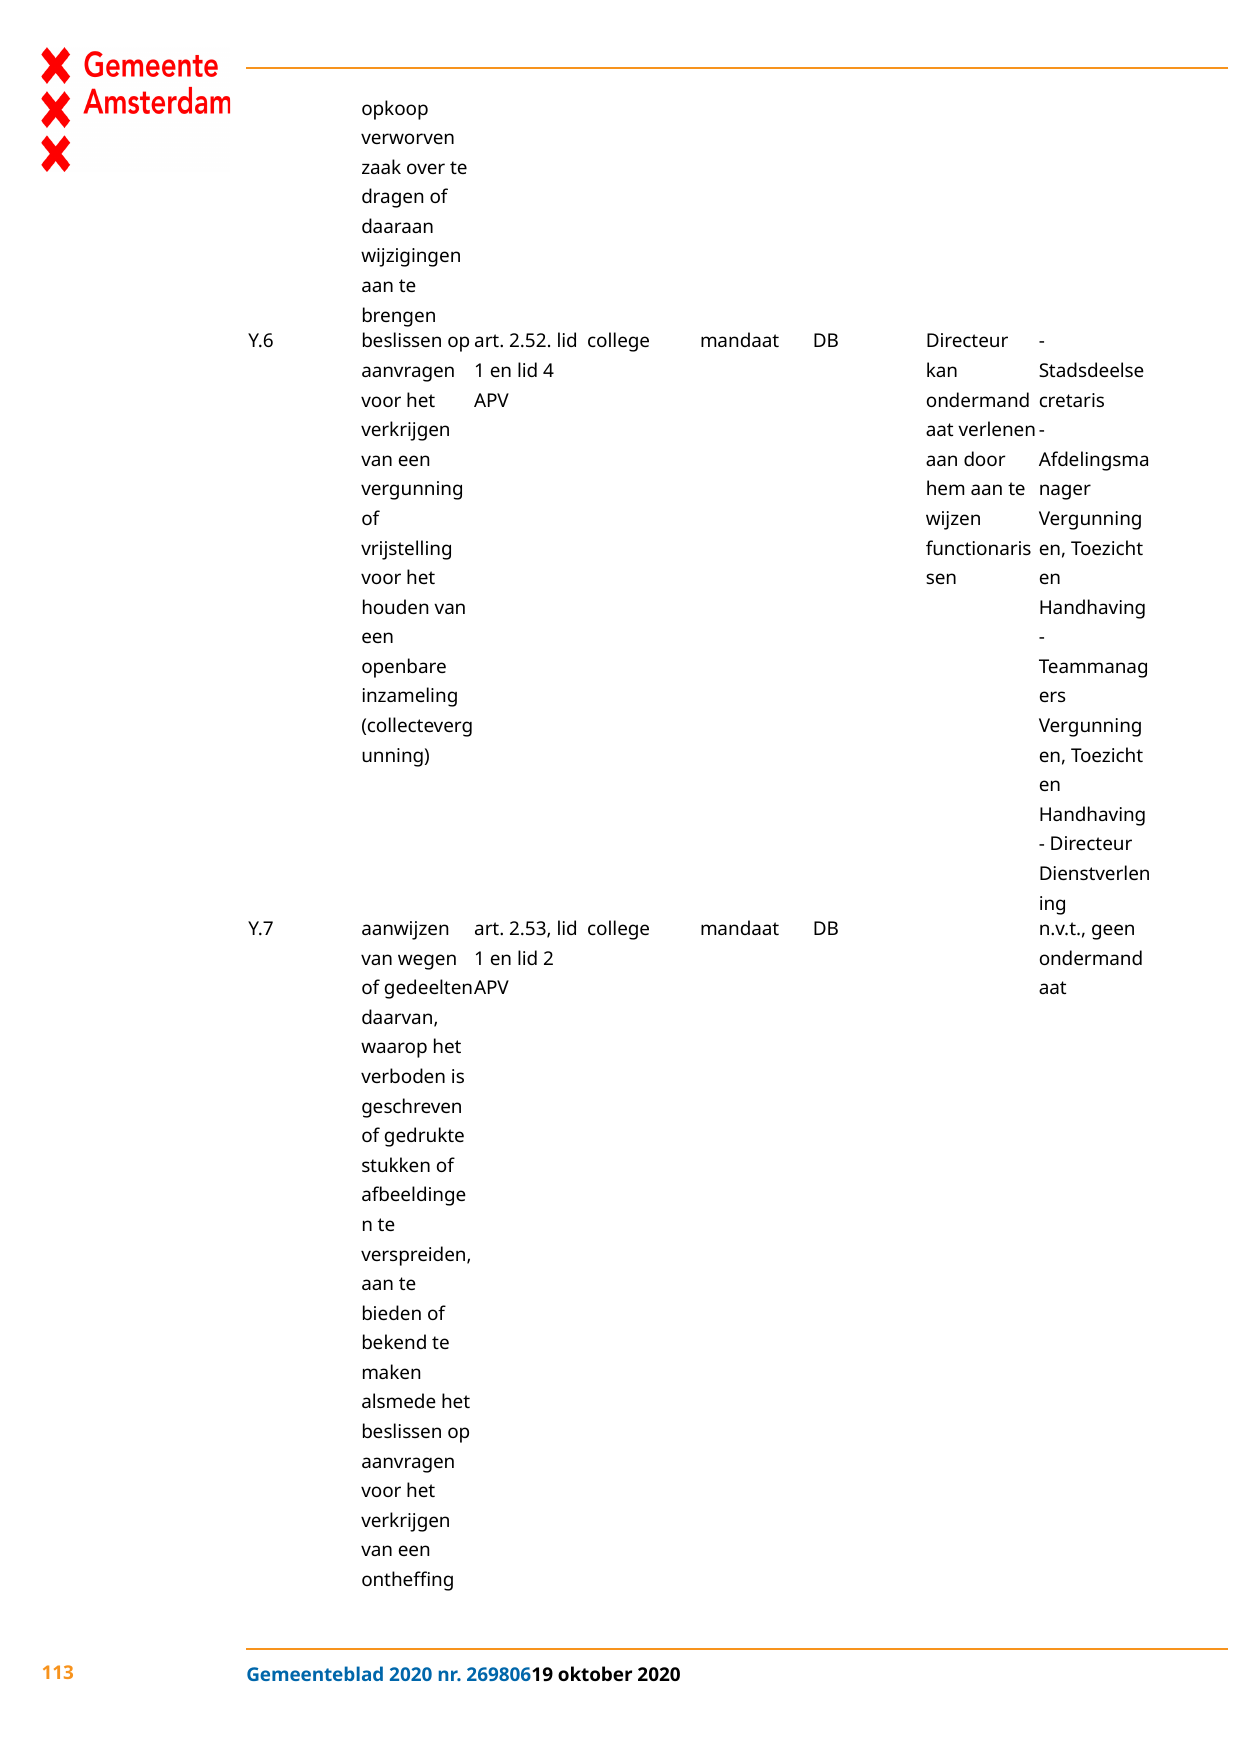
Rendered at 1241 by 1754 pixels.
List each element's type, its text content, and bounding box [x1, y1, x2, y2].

table_cell college [587, 328, 700, 915]
table_cell Y.6 [248, 328, 361, 915]
table_cell [926, 95, 1038, 328]
table_cell [926, 915, 1038, 1592]
table_cell college [587, 915, 700, 1592]
table_cell [587, 95, 700, 328]
table_cell n.v.t., geen ondermandaat [1039, 915, 1152, 1592]
table_cell beslissen op aanvragen voor het verkrijgen van een vergunning of vrijstelling voor het houden van een openbare inzameling (collectevergunning) [361, 328, 474, 915]
picture [41, 47, 231, 172]
table_cell Y.7 [248, 915, 361, 1592]
table_cell [813, 95, 926, 328]
table_cell DB [813, 915, 926, 1592]
table_cell [248, 95, 361, 328]
table_cell art. 2.52. lid 1 en lid 4 APV [474, 328, 587, 915]
table_cell opkoop verworven zaak over te dragen of daaraan wijzigingen aan te brengen [361, 95, 474, 328]
table_cell Directeur kan ondermandaat verlenen aan door hem aan te wijzen functionarissen [926, 328, 1038, 915]
table_cell - Stadsdeelsecretaris - Afdelingsmanager Vergunningen, Toezicht en Handhaving - Teammanagers Vergunningen, Toezicht en Handhaving - Directeur Dienstverlening [1039, 328, 1152, 915]
table_cell DB [813, 328, 926, 915]
table_cell [474, 95, 587, 328]
table_cell art. 2.53, lid 1 en lid 2 APV [474, 915, 587, 1592]
table_cell aanwijzen van wegen of gedeelten daarvan, waarop het verboden is geschreven of gedrukte stukken of afbeeldingen te verspreiden, aan te bieden of bekend te maken alsmede het beslissen op aanvragen voor het verkrijgen van een ontheffing [361, 915, 474, 1592]
table_cell [700, 95, 813, 328]
table_cell [1039, 95, 1152, 328]
table_cell mandaat [700, 915, 813, 1592]
table_cell mandaat [700, 328, 813, 915]
